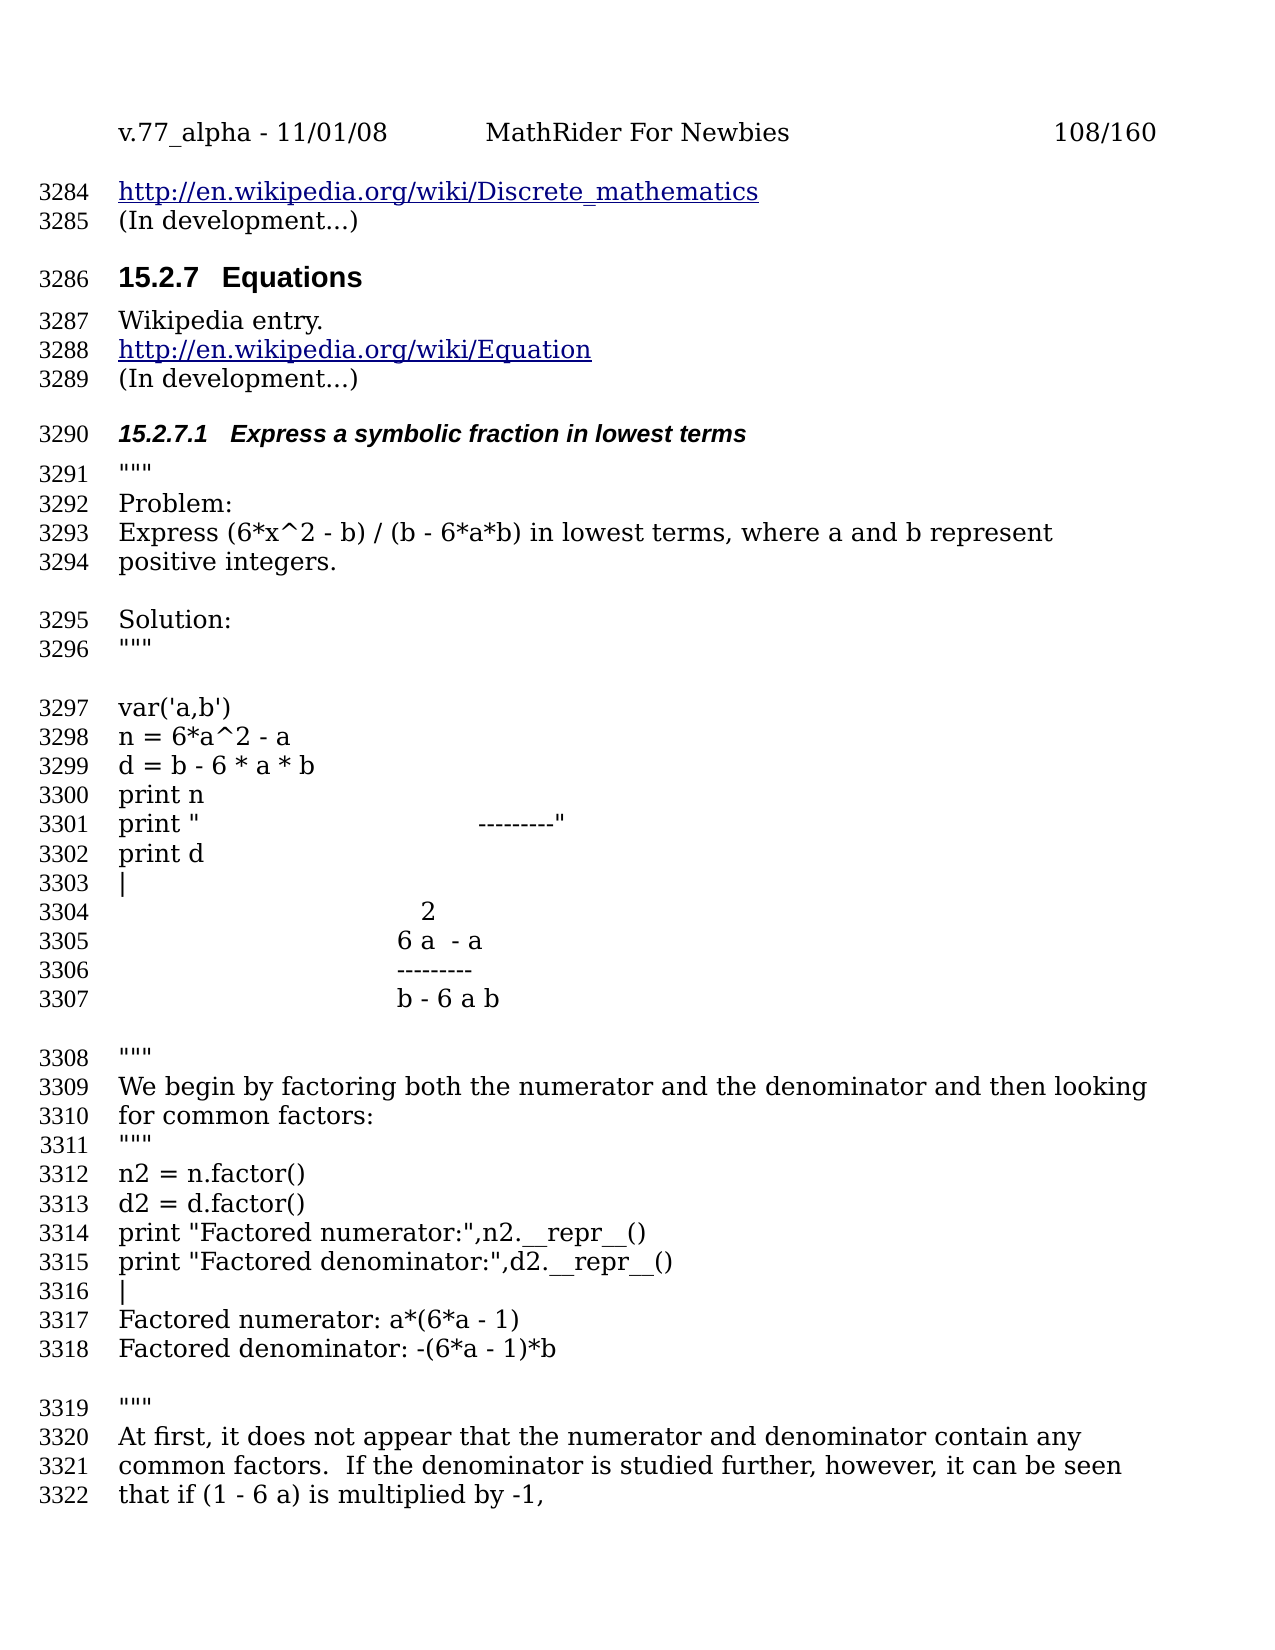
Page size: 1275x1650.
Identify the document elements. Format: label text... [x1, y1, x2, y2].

text print d [118, 839, 1157, 868]
text d = b - 6 * a * b [118, 751, 1157, 781]
text (In development...) [118, 364, 1157, 394]
text We begin by factoring both the numerator and the denominator and then looking for common factors: [118, 1072, 1157, 1131]
text --------- [118, 956, 1157, 985]
text (In development...) [118, 206, 1157, 235]
text http://en.wikipedia.org/wiki/Equation [118, 335, 1157, 364]
text | [118, 1276, 1157, 1306]
text """ [118, 460, 1157, 489]
text Factored numerator: a*(6*a - 1) [118, 1306, 1157, 1335]
text var('a,b') [118, 693, 1157, 722]
text """ [118, 1393, 1157, 1422]
text b - 6 a b [118, 985, 1157, 1014]
text Problem: [118, 489, 1157, 518]
text print "Factored numerator:",n2.__repr__() [118, 1218, 1157, 1247]
subtitle Express a symbolic fraction in lowest terms [118, 419, 1157, 447]
text """ [118, 1131, 1157, 1160]
text http://en.wikipedia.org/wiki/Discrete_mathematics [118, 177, 1157, 206]
text | [118, 868, 1157, 897]
text Solution: [118, 606, 1157, 635]
text d2 = d.factor() [118, 1189, 1157, 1218]
text Wikipedia entry. [118, 306, 1157, 335]
text print " ---------" [118, 810, 1157, 839]
text Express (6*x^2 - b) / (b - 6*a*b) in lowest terms, where a and b represent positive integers. [118, 518, 1157, 576]
subtitle Equations [118, 260, 1157, 294]
text print "Factored denominator:",d2.__repr__() [118, 1247, 1157, 1276]
text 2 [118, 897, 1157, 926]
text n = 6*a^2 - a [118, 722, 1157, 751]
text n2 = n.factor() [118, 1160, 1157, 1189]
text Factored denominator: -(6*a - 1)*b [118, 1335, 1157, 1364]
text print n [118, 781, 1157, 810]
text """ [118, 1043, 1157, 1072]
text At first, it does not appear that the numerator and denominator contain any common factors. If the denominator is studied further, however, it can be seen that if (1 - 6 a) is multiplied by -1, [118, 1422, 1157, 1510]
text """ [118, 635, 1157, 664]
text 6 a - a [118, 926, 1157, 956]
